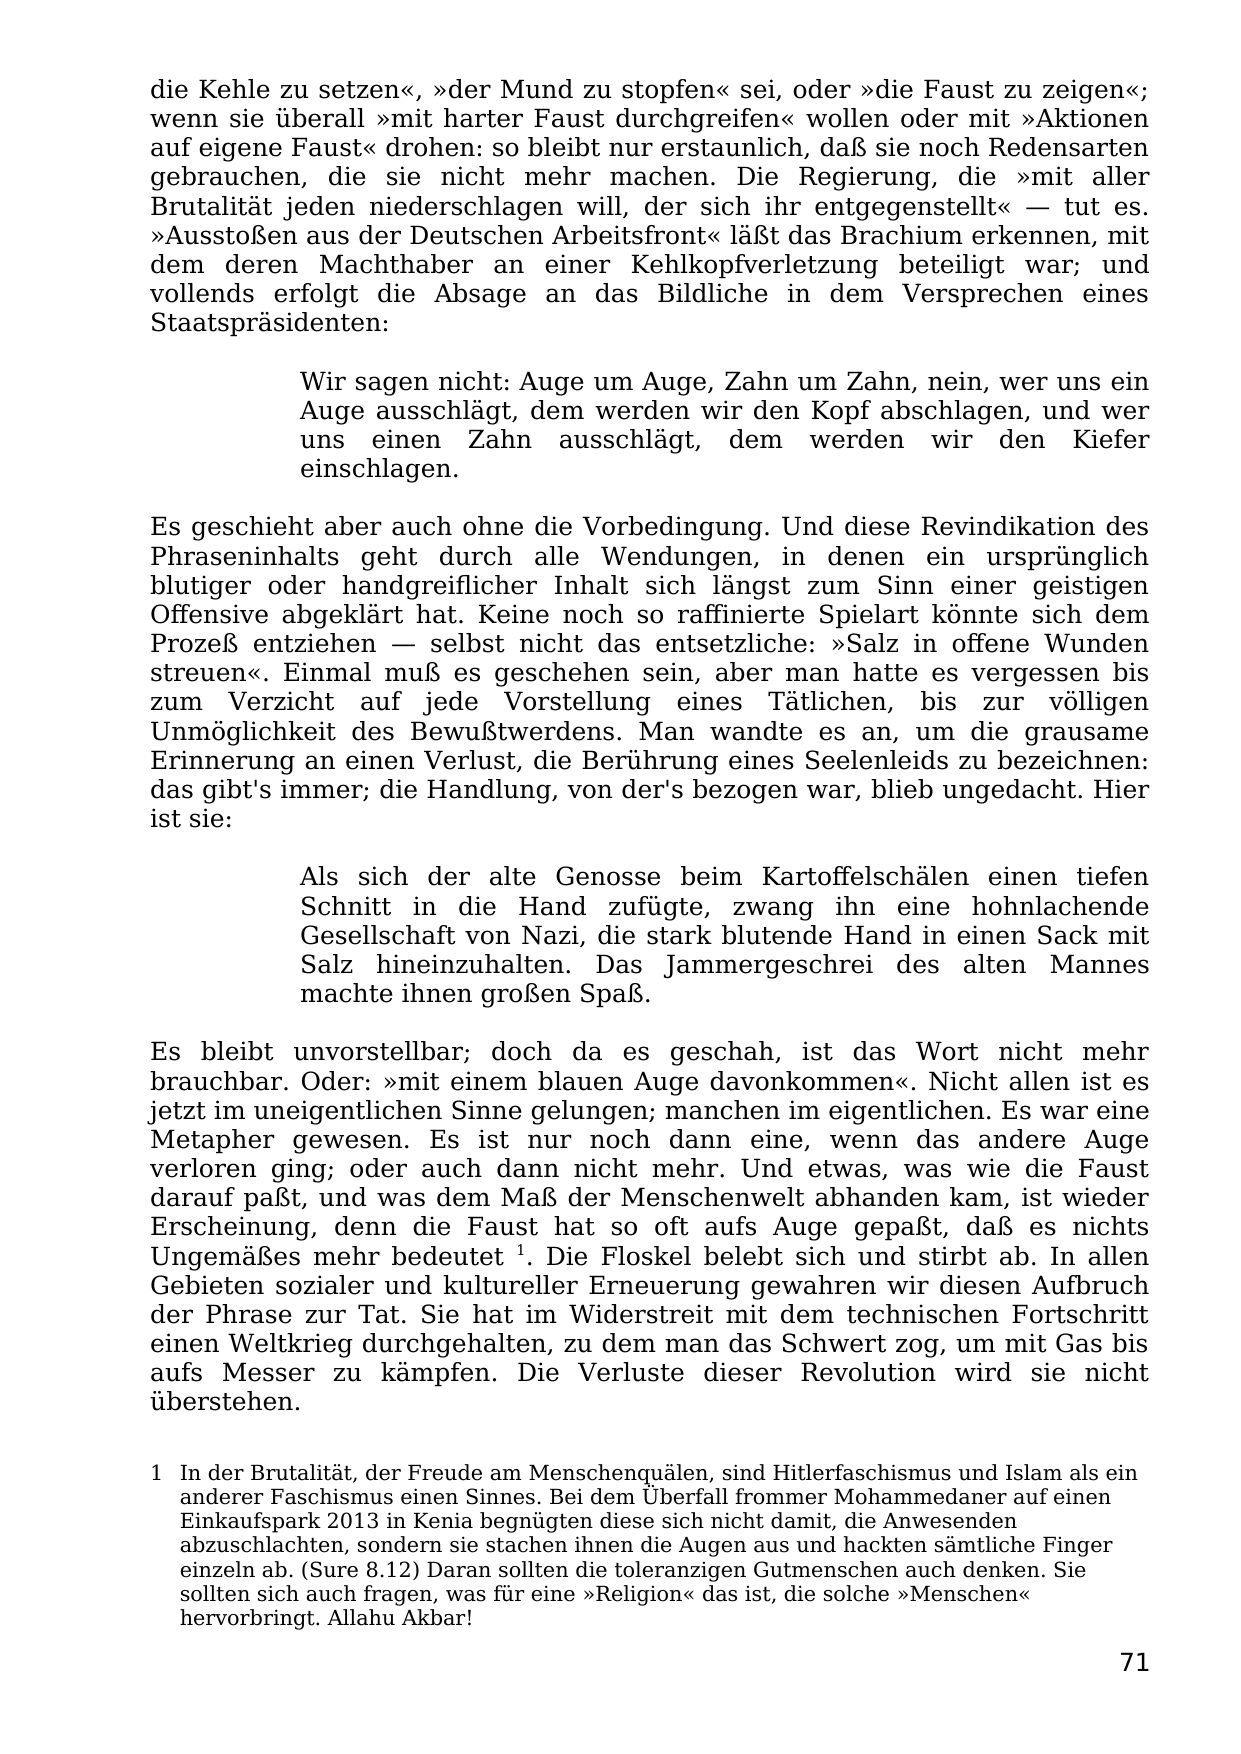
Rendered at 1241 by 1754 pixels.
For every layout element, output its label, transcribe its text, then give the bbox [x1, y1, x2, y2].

text die Kehle zu setzen«, »der Mund zu stopfen« sei, oder »die Faust zu zeigen«; wenn sie überall »mit harter Faust durchgreifen« wollen oder mit »Aktionen auf eigene Faust« drohen: so bleibt nur erstaunlich, daß sie noch Redensarten gebrauchen, die sie nicht mehr machen. Die Regierung, die »mit aller Brutalität jeden niederschlagen will, der sich ihr entgegenstellt« — tut es. »Ausstoßen aus der Deutschen Arbeitsfront« läßt das Brachium erkennen, mit dem deren Machthaber an einer Kehlkopfverletzung beteiligt war; und vollends erfolgt die Absage an das Bildliche in dem Versprechen eines Staatspräsidenten: [150, 75, 1151, 337]
text Als sich der alte Genosse beim Kartoffelschälen einen tiefen Schnitt in die Hand zufügte, zwang ihn eine hohnlachende Gesellschaft von Nazi, die stark blutende Hand in einen Sack mit Salz hineinzuhalten. Das Jammergeschrei des alten Mannes machte ihnen großen Spaß. [300, 862, 1151, 1008]
text In der Brutalität, der Freude am Menschenquälen, sind Hitlerfaschismus und Islam als ein anderer Faschismus einen Sinnes. Bei dem Überfall frommer Mohammedaner auf einen Einkaufspark 2013 in Kenia begnügten diese sich nicht damit, die Anwesenden abzuschlachten, sondern sie stachen ihnen die Augen aus und hackten sämtliche Finger einzeln ab. (Sure 8.12) Daran sollten die toleranzigen Gutmenschen auch denken. Sie sollten sich auch fragen, was für eine »Religion« das ist, die solche »Menschen« hervorbringt. Allahu Akbar! [150, 1461, 1151, 1631]
text Es bleibt unvorstellbar; doch da es geschah, ist das Wort nicht mehr brauchbar. Oder: »mit einem blauen Auge davonkommen«. Nicht allen ist es jetzt im uneigentlichen Sinne gelungen; manchen im eigentlichen. Es war eine Metapher gewesen. Es ist nur noch dann eine, wenn das andere Auge verloren ging; oder auch dann nicht mehr. Und etwas, was wie die Faust darauf paßt, und was dem Maß der Menschenwelt abhanden kam, ist wieder Erscheinung, denn die Faust hat so oft aufs Auge gepaßt, daß es nichts Ungemäßes mehr bedeutet . Die Floskel belebt sich und stirbt ab. In allen Gebieten sozialer und kultureller Erneuerung gewahren wir diesen Aufbruch der Phrase zur Tat. Sie hat im Widerstreit mit dem technischen Fortschritt einen Weltkrieg durchgehalten, zu dem man das Schwert zog, um mit Gas bis aufs Messer zu kämpfen. Die Verluste dieser Revolution wird sie nicht überstehen. [150, 1037, 1151, 1417]
text Wir sagen nicht: Auge um Auge, Zahn um Zahn, nein, wer uns ein Auge ausschlägt, dem werden wir den Kopf abschlagen, und wer uns einen Zahn ausschlägt, dem werden wir den Kiefer einschlagen. [300, 367, 1151, 483]
text Es geschieht aber auch ohne die Vorbedingung. Und diese Revindikation des Phraseninhalts geht durch alle Wendungen, in denen ein ursprünglich blutiger oder handgreiflicher Inhalt sich längst zum Sinn einer geistigen Offensive abgeklärt hat. Keine noch so raffinierte Spielart könnte sich dem Prozeß entziehen — selbst nicht das entsetzliche: »Salz in offene Wunden streuen«. Einmal muß es geschehen sein, aber man hatte es vergessen bis zum Verzicht auf jede Vorstellung eines Tätlichen, bis zur völligen Unmöglichkeit des Bewußtwerdens. Man wandte es an, um die grausame Erinnerung an einen Verlust, die Berührung eines Seelenleids zu bezeichnen: das gibt's immer; die Handlung, von der's bezogen war, blieb ungedacht. Hier ist sie: [150, 512, 1151, 833]
